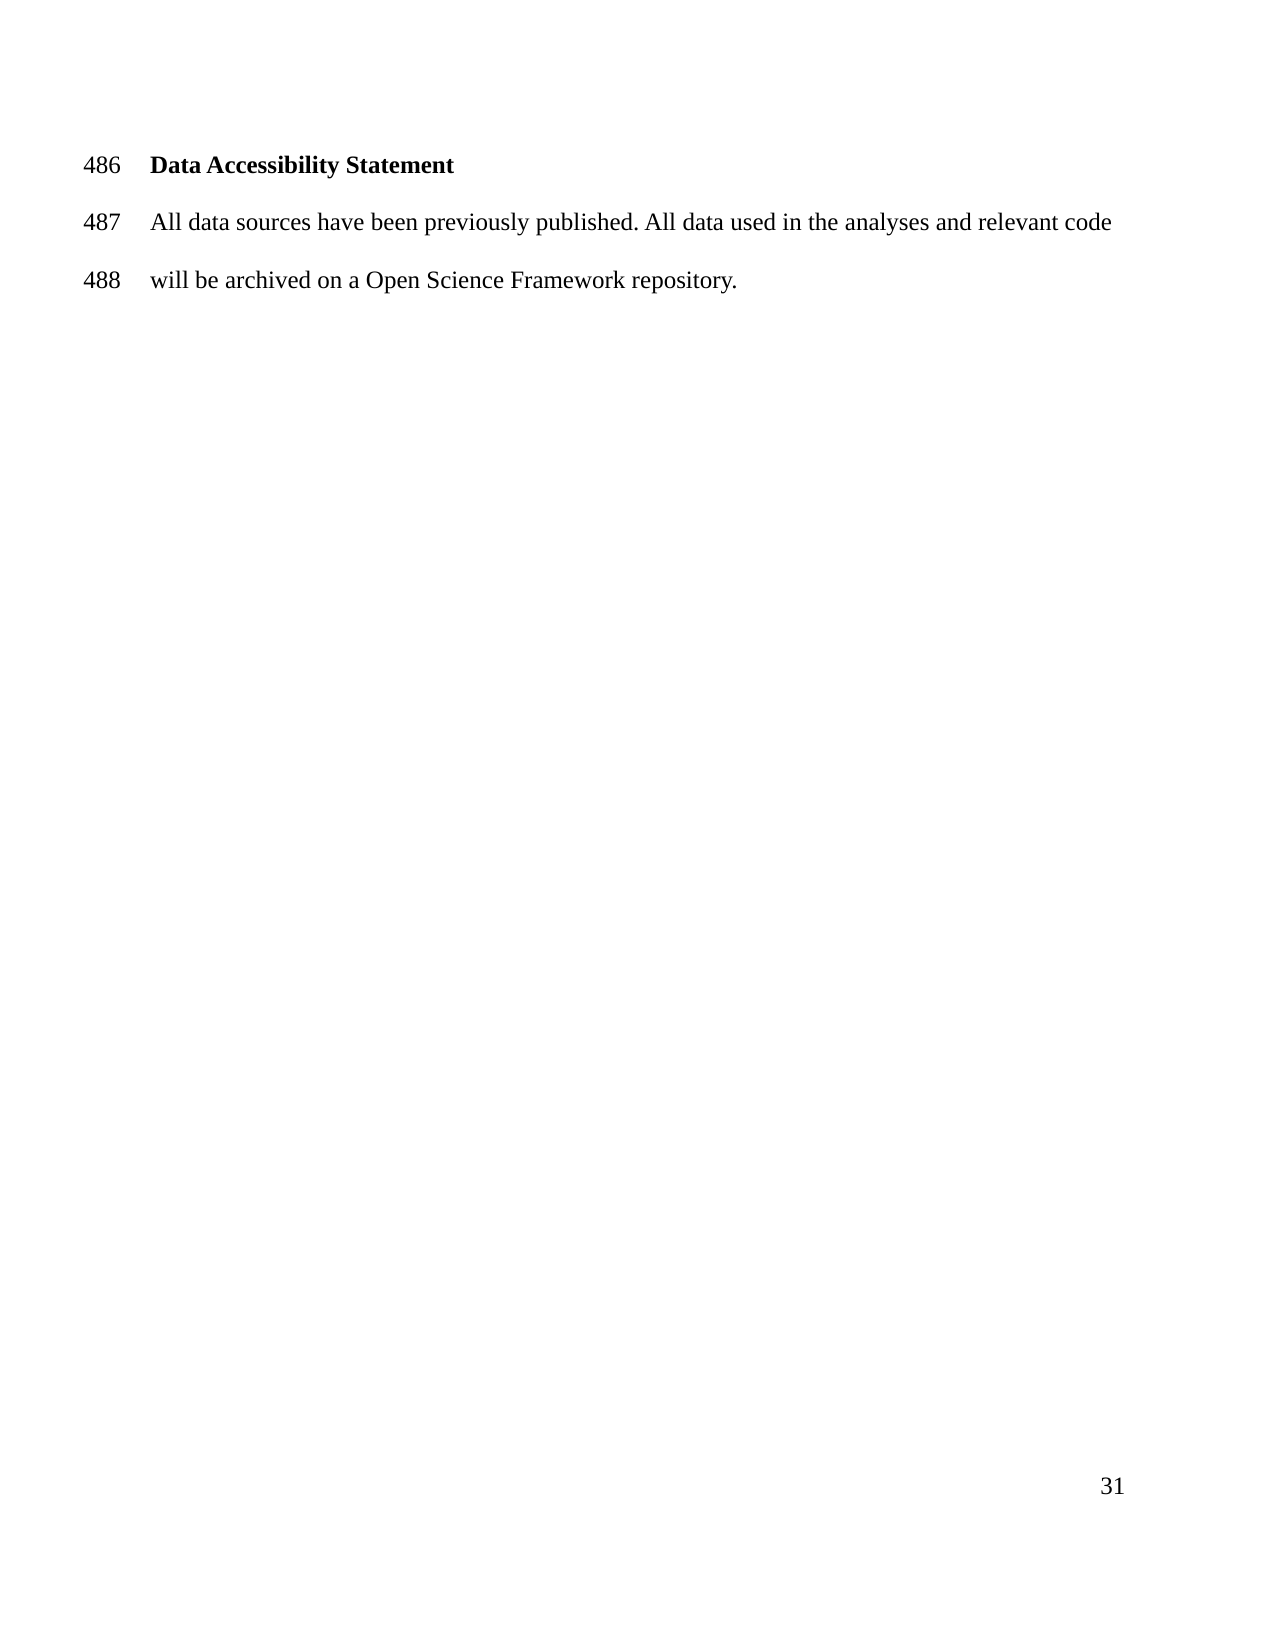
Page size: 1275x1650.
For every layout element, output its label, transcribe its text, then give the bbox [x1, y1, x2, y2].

text Data Accessibility Statement [150, 150, 1125, 179]
text All data sources have been previously published. All data used in the analyses and relevant code will be archived on a Open Science Framework repository. [150, 207, 1125, 294]
